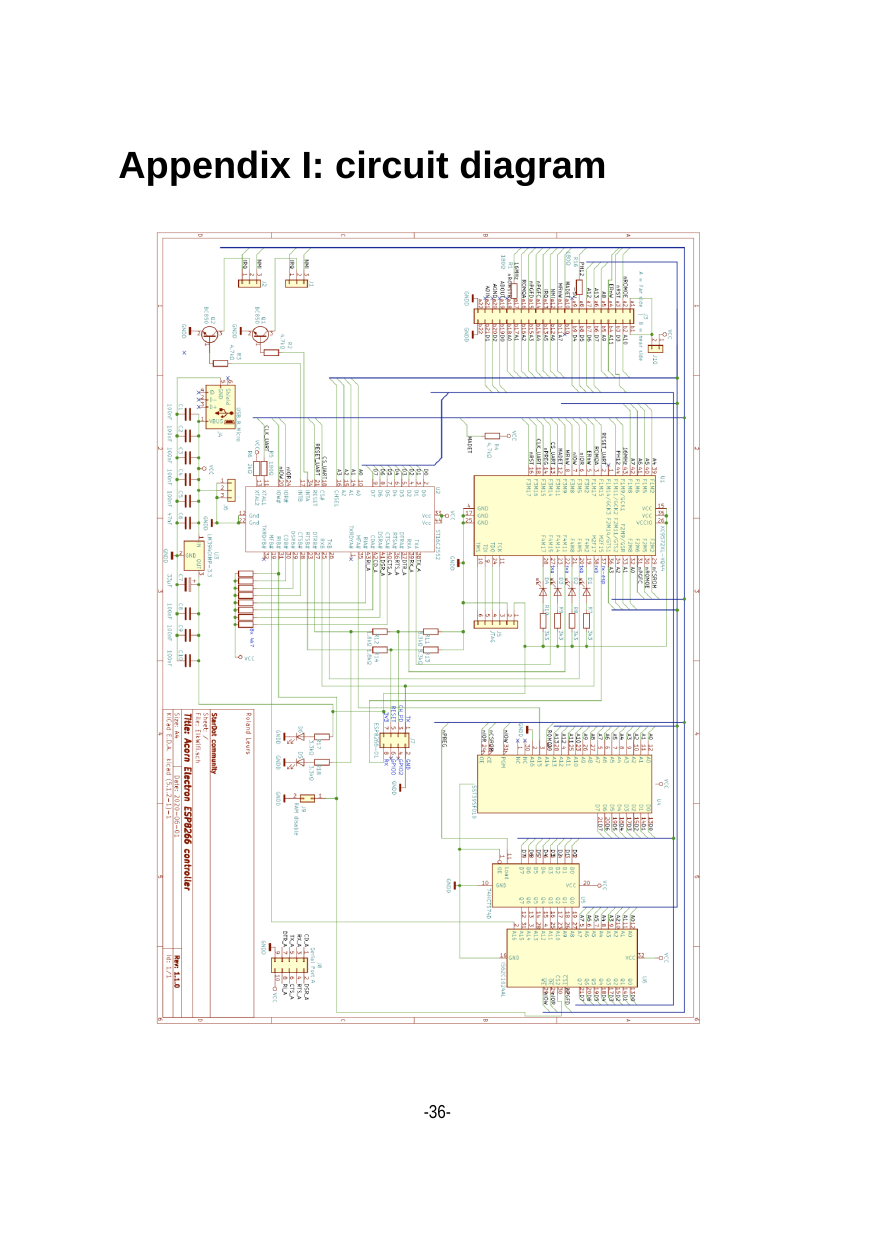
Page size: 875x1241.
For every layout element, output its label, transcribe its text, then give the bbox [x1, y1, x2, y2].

picture [129, 205, 727, 1050]
subtitle Appendix I: circuit diagram [118, 143, 756, 187]
